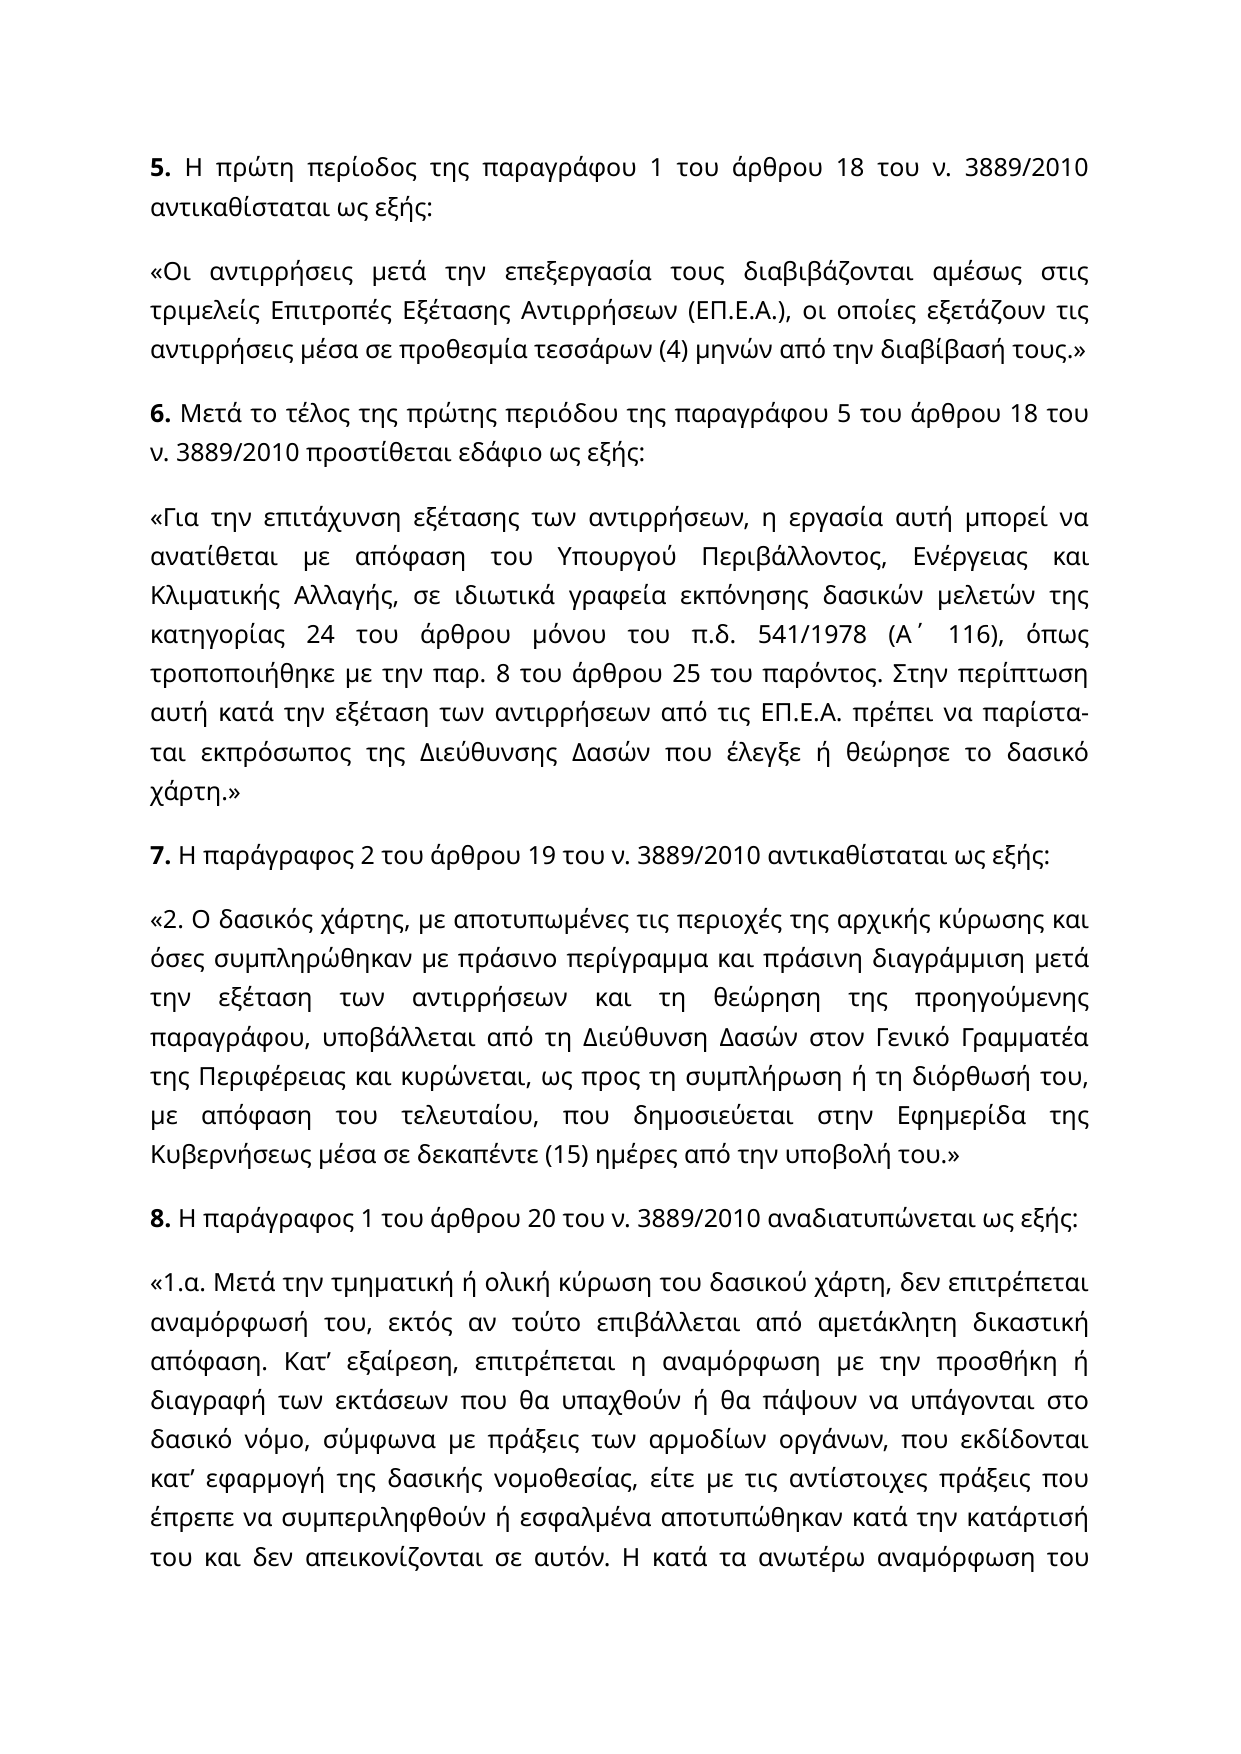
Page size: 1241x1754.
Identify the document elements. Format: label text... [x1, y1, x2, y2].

text 5. Η πρώτη περίοδος της παραγράφου 1 του άρθρου 18 του ν. 3889/2010 αντικαθίσταται ως εξής: [150, 150, 1090, 223]
text 8. Η παράγραφος 1 του άρθρου 20 του ν. 3889/2010 αναδιατυπώνεται ως εξής: [150, 1201, 1090, 1235]
text «Για την επιτάχυνση εξέτασης των αντιρρήσεων, η εργασία αυτή μπορεί να ανατίθεται με απόφαση του Υπουργού Περιβάλλοντος, Ενέργειας και Κλιματικής Αλλαγής, σε ιδιωτικά γραφεία εκπόνησης δασικών μελετών της κατηγορίας 24 του άρθρου μόνου του π.δ. 541/1978 (Α΄ 116), όπως τροποποιήθηκε με την παρ. 8 του άρθρου 25 του παρόντος. Στην περίπτωση αυτή κατά την εξέταση των αντιρρήσεων από τις ΕΠ.Ε.Α. πρέπει να παρίστα- ται εκπρόσωπος της Διεύθυνσης Δασών που έλεγξε ή θεώρησε το δασικό χάρτη.» [150, 499, 1090, 807]
text «Οι αντιρρήσεις μετά την επεξεργασία τους διαβιβάζονται αμέσως στις τριμελείς Επιτροπές Εξέτασης Αντιρρήσεων (ΕΠ.Ε.Α.), οι οποίες εξετάζουν τις αντιρρήσεις μέσα σε προθεσμία τεσσάρων (4) μηνών από την διαβίβασή τους.» [150, 253, 1090, 366]
text «2. Ο δασικός χάρτης, με αποτυπωμένες τις περιοχές της αρχικής κύρωσης και όσες συμπληρώθηκαν με πράσινο περίγραμμα και πράσινη διαγράμμιση μετά την εξέταση των αντιρρήσεων και τη θεώρηση της προηγούμενης παραγράφου, υποβάλλεται από τη Διεύθυνση Δασών στον Γενικό Γραμματέα της Περιφέρειας και κυρώνεται, ως προς τη συμπλήρωση ή τη διόρθωσή του, με απόφαση του τελευταίου, που δημοσιεύεται στην Εφημερίδα της Κυβερνήσεως μέσα σε δεκαπέντε (15) ημέρες από την υποβολή του.» [150, 902, 1090, 1171]
text «1.α. Μετά την τμηματική ή ολική κύρωση του δασικού χάρτη, δεν επιτρέπεται αναμόρφωσή του, εκτός αν τούτο επιβάλλεται από αμετάκλητη δικαστική απόφαση. Κατ’ εξαίρεση, επιτρέπεται η αναμόρφωση με την προσθήκη ή διαγραφή των εκτάσεων που θα υπαχθούν ή θα πάψουν να υπάγονται στο δασικό νόμο, σύμφωνα με πράξεις των αρμοδίων οργάνων, που εκδίδονται κατ’ εφαρμογή της δασικής νομοθεσίας, είτε με τις αντίστοιχες πράξεις που έπρεπε να συμπεριληφθούν ή εσφαλμένα αποτυπώθηκαν κατά την κατάρτισή του και δεν απεικονίζονται σε αυτόν. Η κατά τα ανωτέρω αναμόρφωση του [150, 1265, 1090, 1573]
text 6. Μετά το τέλος της πρώτης περιόδου της παραγράφου 5 του άρθρου 18 του ν. 3889/2010 προστίθεται εδάφιο ως εξής: [150, 396, 1090, 469]
text 7. Η παράγραφος 2 του άρθρου 19 του ν. 3889/2010 αντικαθίσταται ως εξής: [150, 837, 1090, 872]
